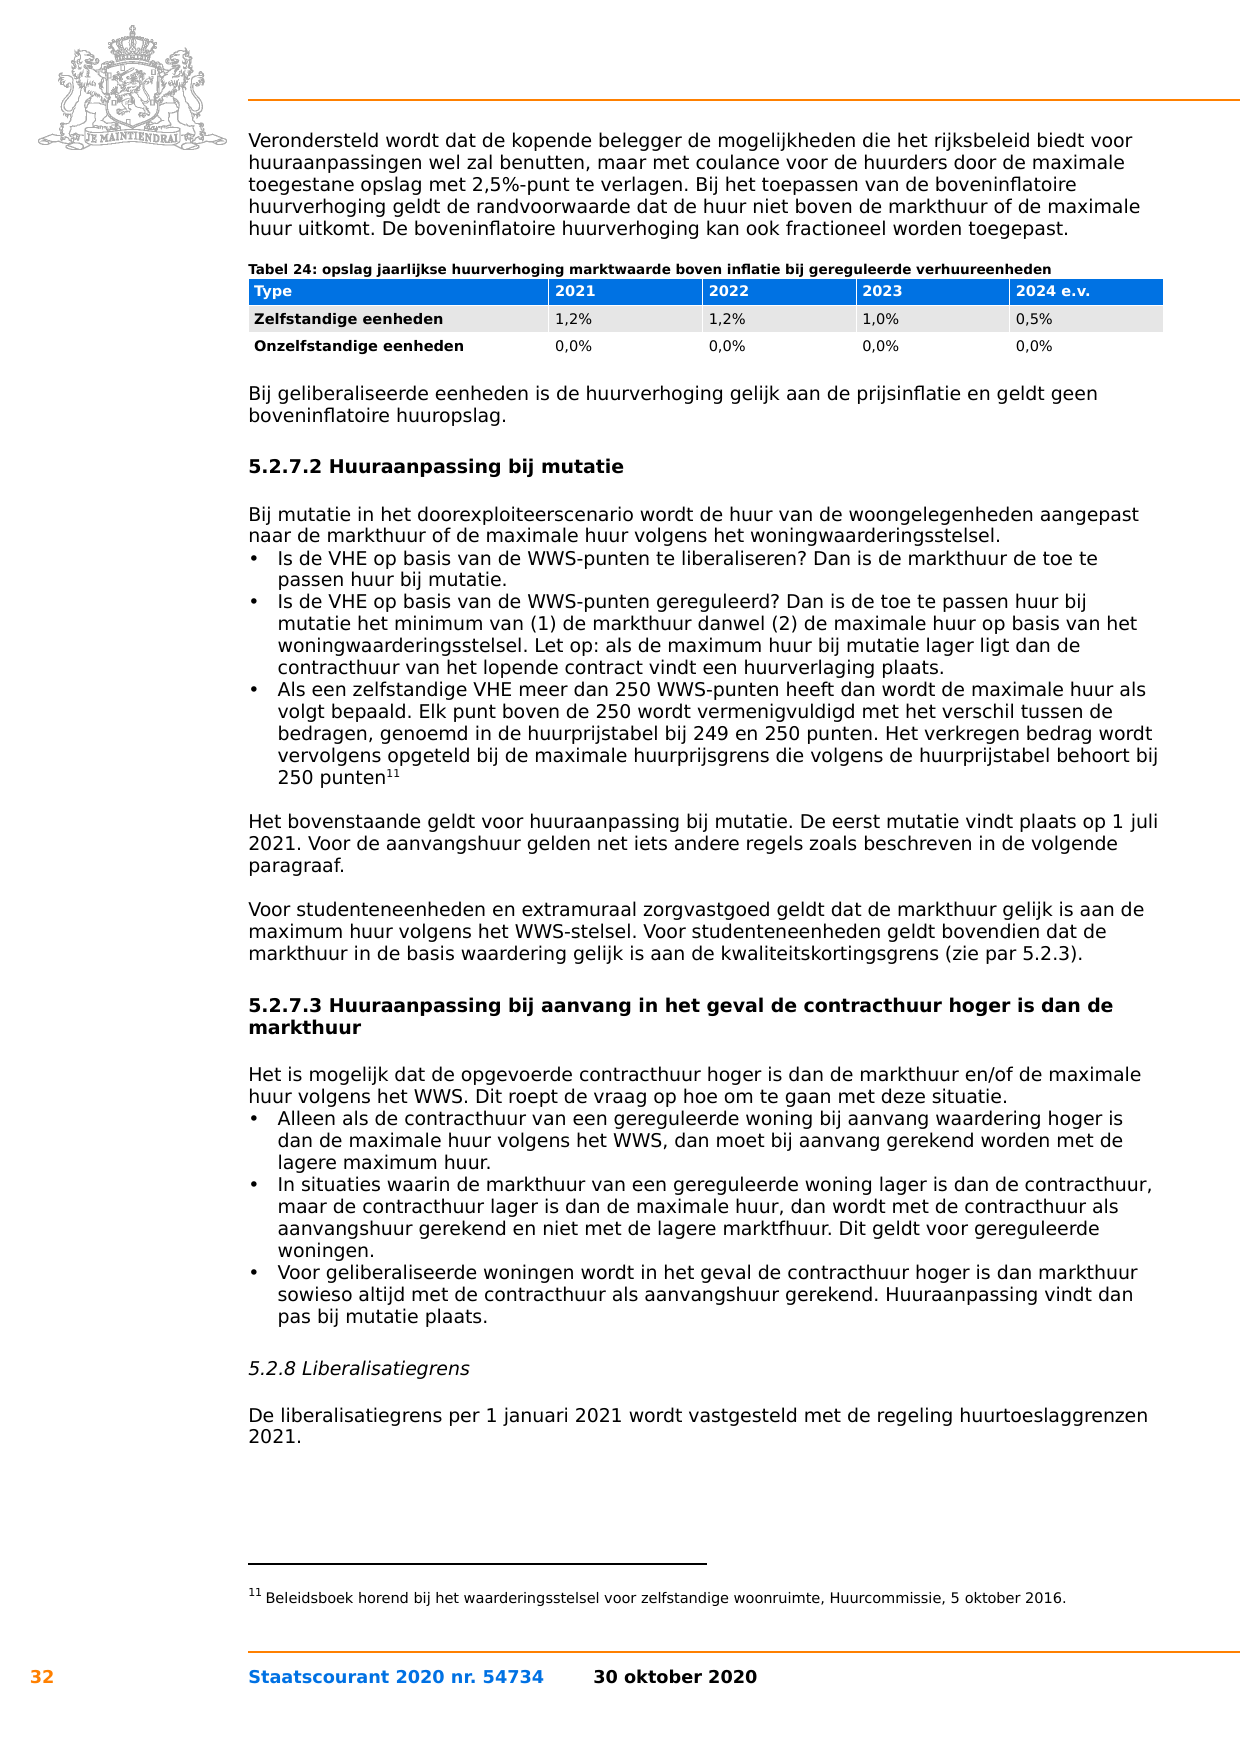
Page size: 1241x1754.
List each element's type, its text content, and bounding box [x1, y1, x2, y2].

table_cell 1,0% [857, 306, 1009, 332]
table_cell 0,5% [1010, 306, 1163, 332]
text Het bovenstaande geldt voor huuraanpassing bij mutatie. De eerst mutatie vindt plaats op 1 juli 2021. Voor de aanvangshuur gelden net iets andere regels zoals beschreven in de volgende paragraaf. [248, 811, 1163, 877]
table_header Tabel 24: opslag jaarlijkse huurverhoging marktwaarde boven inflatie bij gereguleerde verhuureenheden [248, 262, 1163, 277]
table_cell 0,0% [703, 333, 856, 359]
text Bij mutatie in het doorexploiteerscenario wordt de huur van de woongelegenheden aangepast naar de markthuur of de maximale huur volgens het woningwaarderingsstelsel. [248, 503, 1163, 547]
table_cell 1,2% [703, 306, 856, 332]
table_cell Type [249, 279, 548, 305]
table_cell 2021 [549, 279, 702, 305]
text • Is de VHE op basis van de WWS-punten te liberaliseren? Dan is de markthuur de toe te passen huur bij mutatie. [248, 547, 1163, 591]
picture [38, 25, 227, 150]
table_cell 1,2% [549, 306, 702, 332]
text • Is de VHE op basis van de WWS-punten gereguleerd? Dan is de toe te passen huur bij mutatie het minimum van (1) de markthuur danwel (2) de maximale huur op basis van het woningwaarderingsstelsel. Let op: als de maximum huur bij mutatie lager ligt dan de contracthuur van het lopende contract vindt een huurverlaging plaats. [248, 591, 1163, 679]
text • Alleen als de contracthuur van een gereguleerde woning bij aanvang waardering hoger is dan de maximale huur volgens het WWS, dan moet bij aanvang gerekend worden met de lagere maximum huur. [248, 1108, 1163, 1174]
subtitle 5.2.8 Liberalisatiegrens [248, 1357, 1163, 1379]
text Voor studenteneenheden en extramuraal zorgvastgoed geldt dat de markthuur gelijk is aan de maximum huur volgens het WWS-stelsel. Voor studenteneenheden geldt bovendien dat de markthuur in de basis waardering gelijk is aan de kwaliteitskortingsgrens (zie par 5.2.3). [248, 899, 1163, 965]
text Beleidsboek horend bij het waarderingsstelsel voor zelfstandige woonruimte, Huurcommissie, 5 oktober 2016. [248, 1586, 1163, 1608]
table_cell 2023 [857, 279, 1009, 305]
subtitle 5.2.7.2 Huuraanpassing bij mutatie [248, 456, 1163, 478]
table_cell 0,0% [1010, 333, 1163, 359]
table_cell 0,0% [549, 333, 702, 359]
text • In situaties waarin de markthuur van een gereguleerde woning lager is dan de contracthuur, maar de contracthuur lager is dan de maximale huur, dan wordt met de contracthuur als aanvangshuur gerekend en niet met de lagere marktfhuur. Dit geldt voor gereguleerde woningen. [248, 1174, 1163, 1262]
table_cell 0,0% [857, 333, 1009, 359]
text • Als een zelfstandige VHE meer dan 250 WWS-punten heeft dan wordt de maximale huur als volgt bepaald. Elk punt boven de 250 wordt vermenigvuldigd met het verschil tussen de bedragen, genoemd in de huurprijstabel bij 249 en 250 punten. Het verkregen bedrag wordt vervolgens opgeteld bij de maximale huurprijsgrens die volgens de huurprijstabel behoort bij 250 punten [248, 679, 1163, 789]
table_cell Zelfstandige eenheden [249, 306, 548, 332]
text • Voor geliberaliseerde woningen wordt in het geval de contracthuur hoger is dan markthuur sowieso altijd met de contracthuur als aanvangshuur gerekend. Huuraanpassing vindt dan pas bij mutatie plaats. [248, 1262, 1163, 1327]
table_cell 2024 e.v. [1010, 279, 1163, 305]
text Verondersteld wordt dat de kopende belegger de mogelijkheden die het rijksbeleid biedt voor huuraanpassingen wel zal benutten, maar met coulance voor de huurders door de maximale toegestane opslag met 2,5%-punt te verlagen. Bij het toepassen van de boveninflatoire huurverhoging geldt de randvoorwaarde dat de huur niet boven de markthuur of de maximale huur uitkomt. De boveninflatoire huurverhoging kan ook fractioneel worden toegepast. [248, 130, 1163, 240]
subtitle 5.2.7.3 Huuraanpassing bij aanvang in het geval de contracthuur hoger is dan de markthuur [248, 995, 1163, 1039]
text De liberalisatiegrens per 1 januari 2021 wordt vastgesteld met de regeling huurtoeslaggrenzen 2021. [248, 1404, 1163, 1448]
text Het is mogelijk dat de opgevoerde contracthuur hoger is dan de markthuur en/of de maximale huur volgens het WWS. Dit roept de vraag op hoe om te gaan met deze situatie. [248, 1064, 1163, 1108]
text Bij geliberaliseerde eenheden is de huurverhoging gelijk aan de prijsinflatie en geldt geen boveninflatoire huuropslag. [248, 382, 1163, 426]
table_cell Onzelfstandige eenheden [249, 333, 548, 359]
table_cell 2022 [703, 279, 856, 305]
